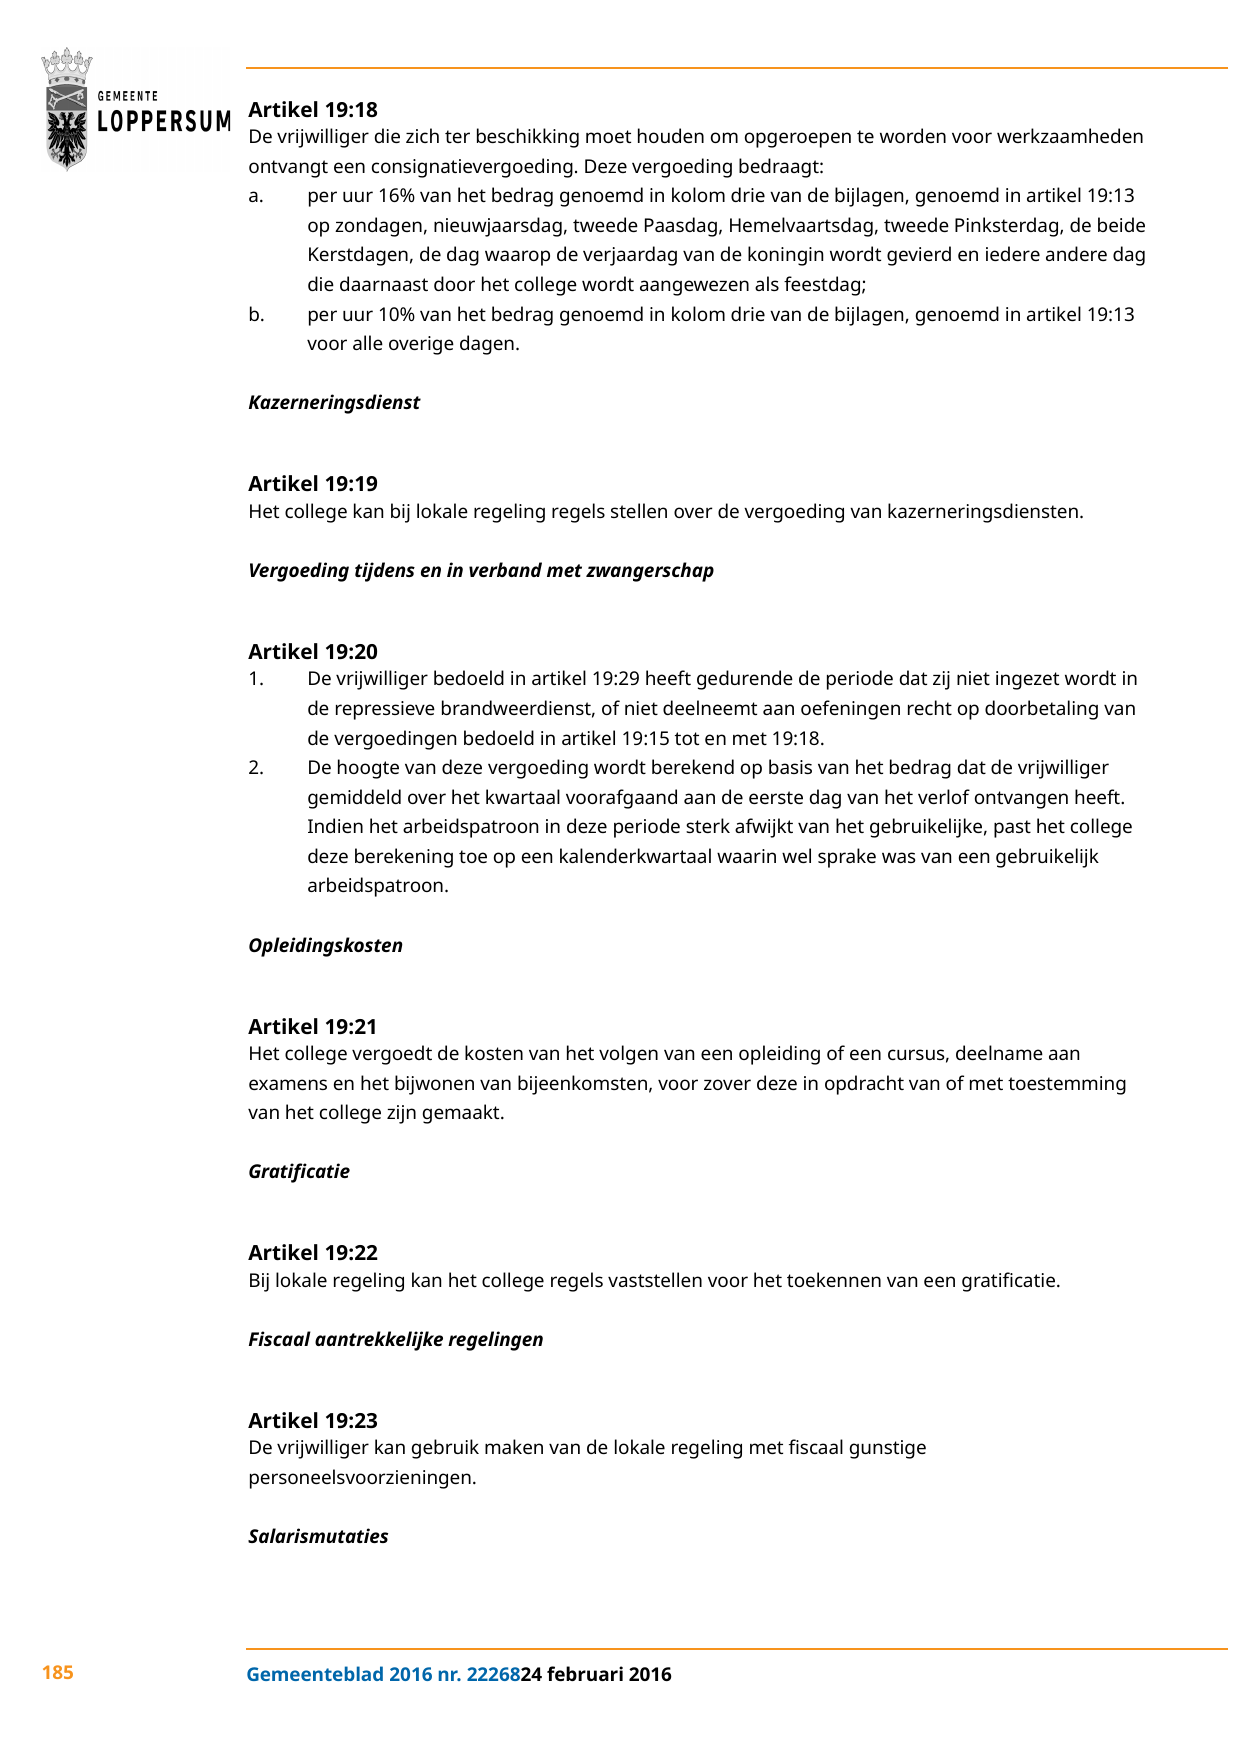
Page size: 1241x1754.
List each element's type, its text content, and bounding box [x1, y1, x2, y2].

text Kazerneringsdienst [248, 389, 1152, 415]
text Het college vergoedt de kosten van het volgen van een opleiding of een cursus, deelname aan examens en het bijwonen van bijeenkomsten, voor zover deze in opdracht van of met toestemming van het college zijn gemaakt. [248, 1040, 1152, 1125]
text Salarismutaties [248, 1523, 1152, 1549]
text Gratificatie [248, 1158, 1152, 1184]
picture [41, 47, 231, 172]
list De hoogte van deze vergoeding wordt berekend op basis van het bedrag dat de vrijwilliger gemiddeld over het kwartaal voorafgaand aan de eerste dag van het verlof ontvangen heeft. Indien het arbeidspatroon in deze periode sterk afwijkt van het gebruikelijke, past het college deze berekening toe op een kalenderkwartaal waarin wel sprake was van een gebruikelijk arbeidspatroon. [248, 754, 1152, 898]
text Artikel 19:22 [248, 1238, 1152, 1267]
text Bij lokale regeling kan het college regels vaststellen voor het toekennen van een gratificatie. [248, 1267, 1152, 1293]
text Artikel 19:18 [248, 95, 1152, 123]
list per uur 10% van het bedrag genoemd in kolom drie van de bijlagen, genoemd in artikel 19:13 voor alle overige dagen. [248, 301, 1152, 356]
text Opleidingskosten [248, 932, 1152, 957]
text Artikel 19:20 [248, 637, 1152, 666]
text Vergoeding tijdens en in verband met zwangerschap [248, 557, 1152, 583]
list per uur 16% van het bedrag genoemd in kolom drie van de bijlagen, genoemd in artikel 19:13 op zondagen, nieuwjaarsdag, tweede Paasdag, Hemelvaartsdag, tweede Pinksterdag, de beide Kerstdagen, de dag waarop de verjaardag van de koningin wordt gevierd en iedere andere dag die daarnaast door het college wordt aangewezen als feestdag; [248, 182, 1152, 297]
text De vrijwilliger die zich ter beschikking moet houden om opgeroepen te worden voor werkzaamheden ontvangt een consignatievergoeding. Deze vergoeding bedraagt: [248, 123, 1152, 178]
list De vrijwilliger bedoeld in artikel 19:29 heeft gedurende de periode dat zij niet ingezet wordt in de repressieve brandweerdienst, of niet deelneemt aan oefeningen recht op doorbetaling van de vergoedingen bedoeld in artikel 19:15 tot en met 19:18. [248, 666, 1152, 750]
text Artikel 19:23 [248, 1406, 1152, 1434]
text Artikel 19:19 [248, 469, 1152, 498]
text Het college kan bij lokale regeling regels stellen over de vergoeding van kazerneringsdiensten. [248, 498, 1152, 524]
text De vrijwilliger kan gebruik maken van de lokale regeling met fiscaal gunstige personeelsvoorzieningen. [248, 1434, 1152, 1490]
text Fiscaal aantrekkelijke regelingen [248, 1326, 1152, 1352]
text Artikel 19:21 [248, 1012, 1152, 1040]
